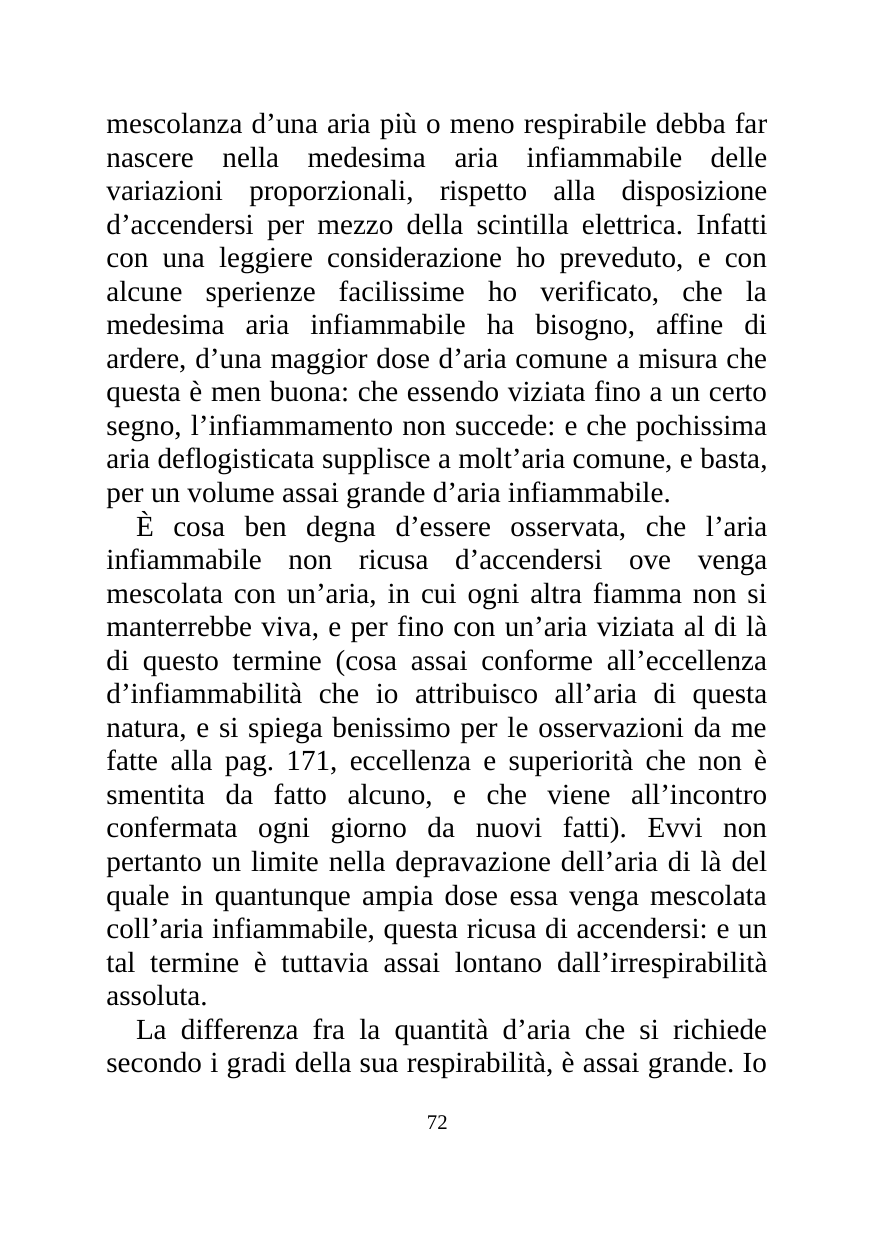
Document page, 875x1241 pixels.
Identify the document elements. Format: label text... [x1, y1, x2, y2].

text La differenza fra la quantità d’aria che si richiede secondo i gradi della sua respirabilità, è assai grande. Io [106, 1012, 768, 1079]
text È cosa ben degna d’essere osservata, che l’aria infiammabile non ricusa d’accendersi ove venga mescolata con un’aria, in cui ogni altra fiamma non si manterrebbe viva, e per fino con un’aria viziata al di là di questo termine (cosa assai conforme all’eccellenza d’infiammabilità che io attribuisco all’aria di questa natura, e si spiega benissimo per le osservazioni da me fatte alla pag. 171, eccellenza e superiorità che non è smentita da fatto alcuno, e che viene all’incontro confermata ogni giorno da nuovi fatti). Evvi non pertanto un limite nella depravazione dell’aria di là del quale in quantunque ampia dose essa venga mescolata coll’aria infiammabile, questa ricusa di accendersi: e un tal termine è tuttavia assai lontano dall’irrespirabilità assoluta. [106, 509, 768, 1012]
text mescolanza d’una aria più o meno respirabile debba far nascere nella medesima aria infiammabile delle variazioni proporzionali, rispetto alla disposizione d’accendersi per mezzo della scintilla elettrica. Infatti con una leggiere considerazione ho preveduto, e con alcune sperienze facilissime ho verificato, che la medesima aria infiammabile ha bisogno, affine di ardere, d’una maggior dose d’aria comune a misura che questa è men buona: che essendo viziata fino a un certo segno, l’infiammamento non succede: e che pochissima aria deflogisticata supplisce a molt’aria comune, e basta, per un volume assai grande d’aria infiammabile. [106, 106, 768, 509]
